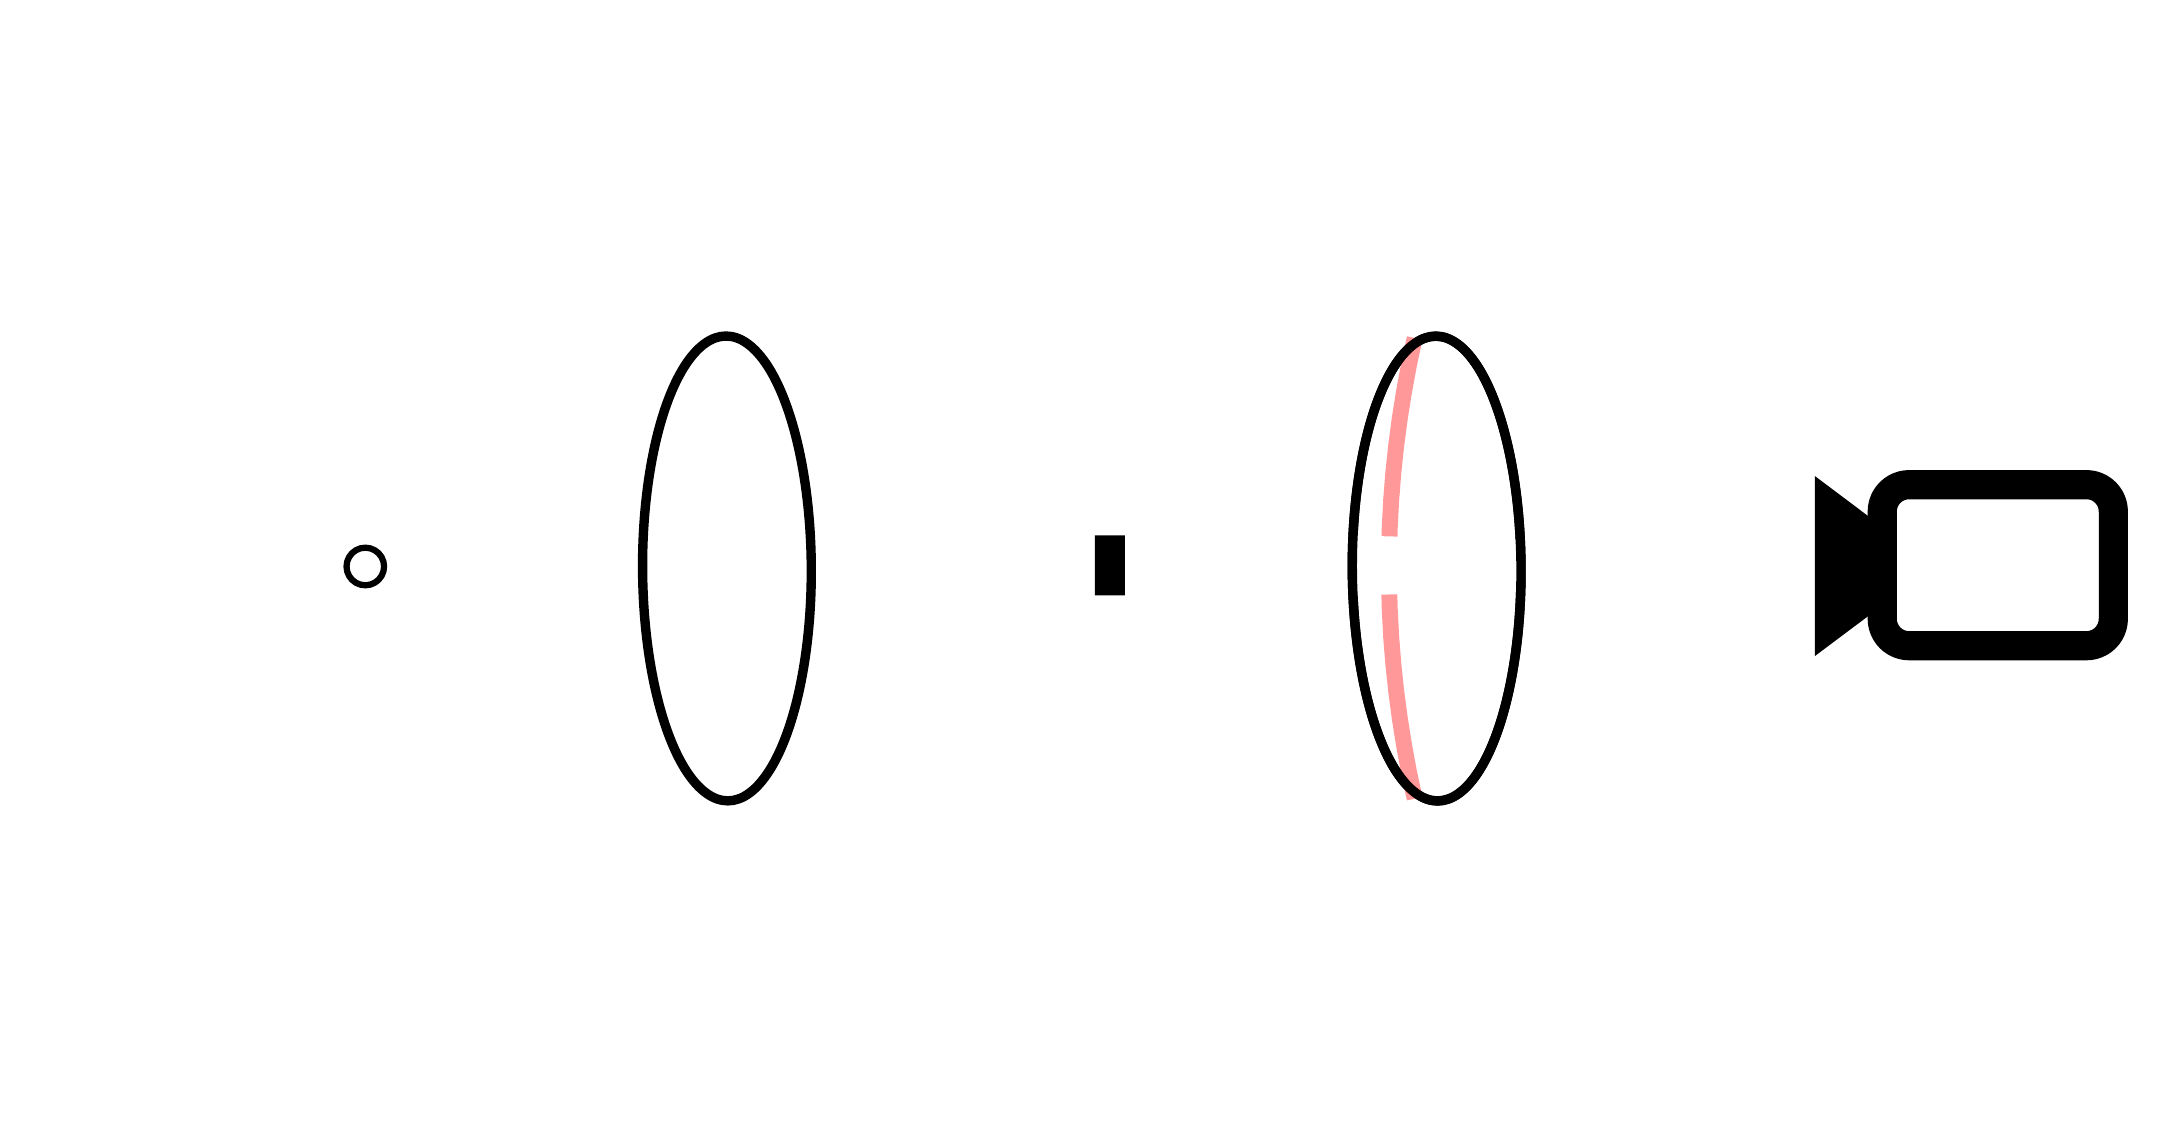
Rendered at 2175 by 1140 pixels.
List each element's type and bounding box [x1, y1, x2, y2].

text_box [1882, 484, 2114, 646]
text_box [642, 0, 1747, 1140]
text_box [1814, 476, 1875, 657]
